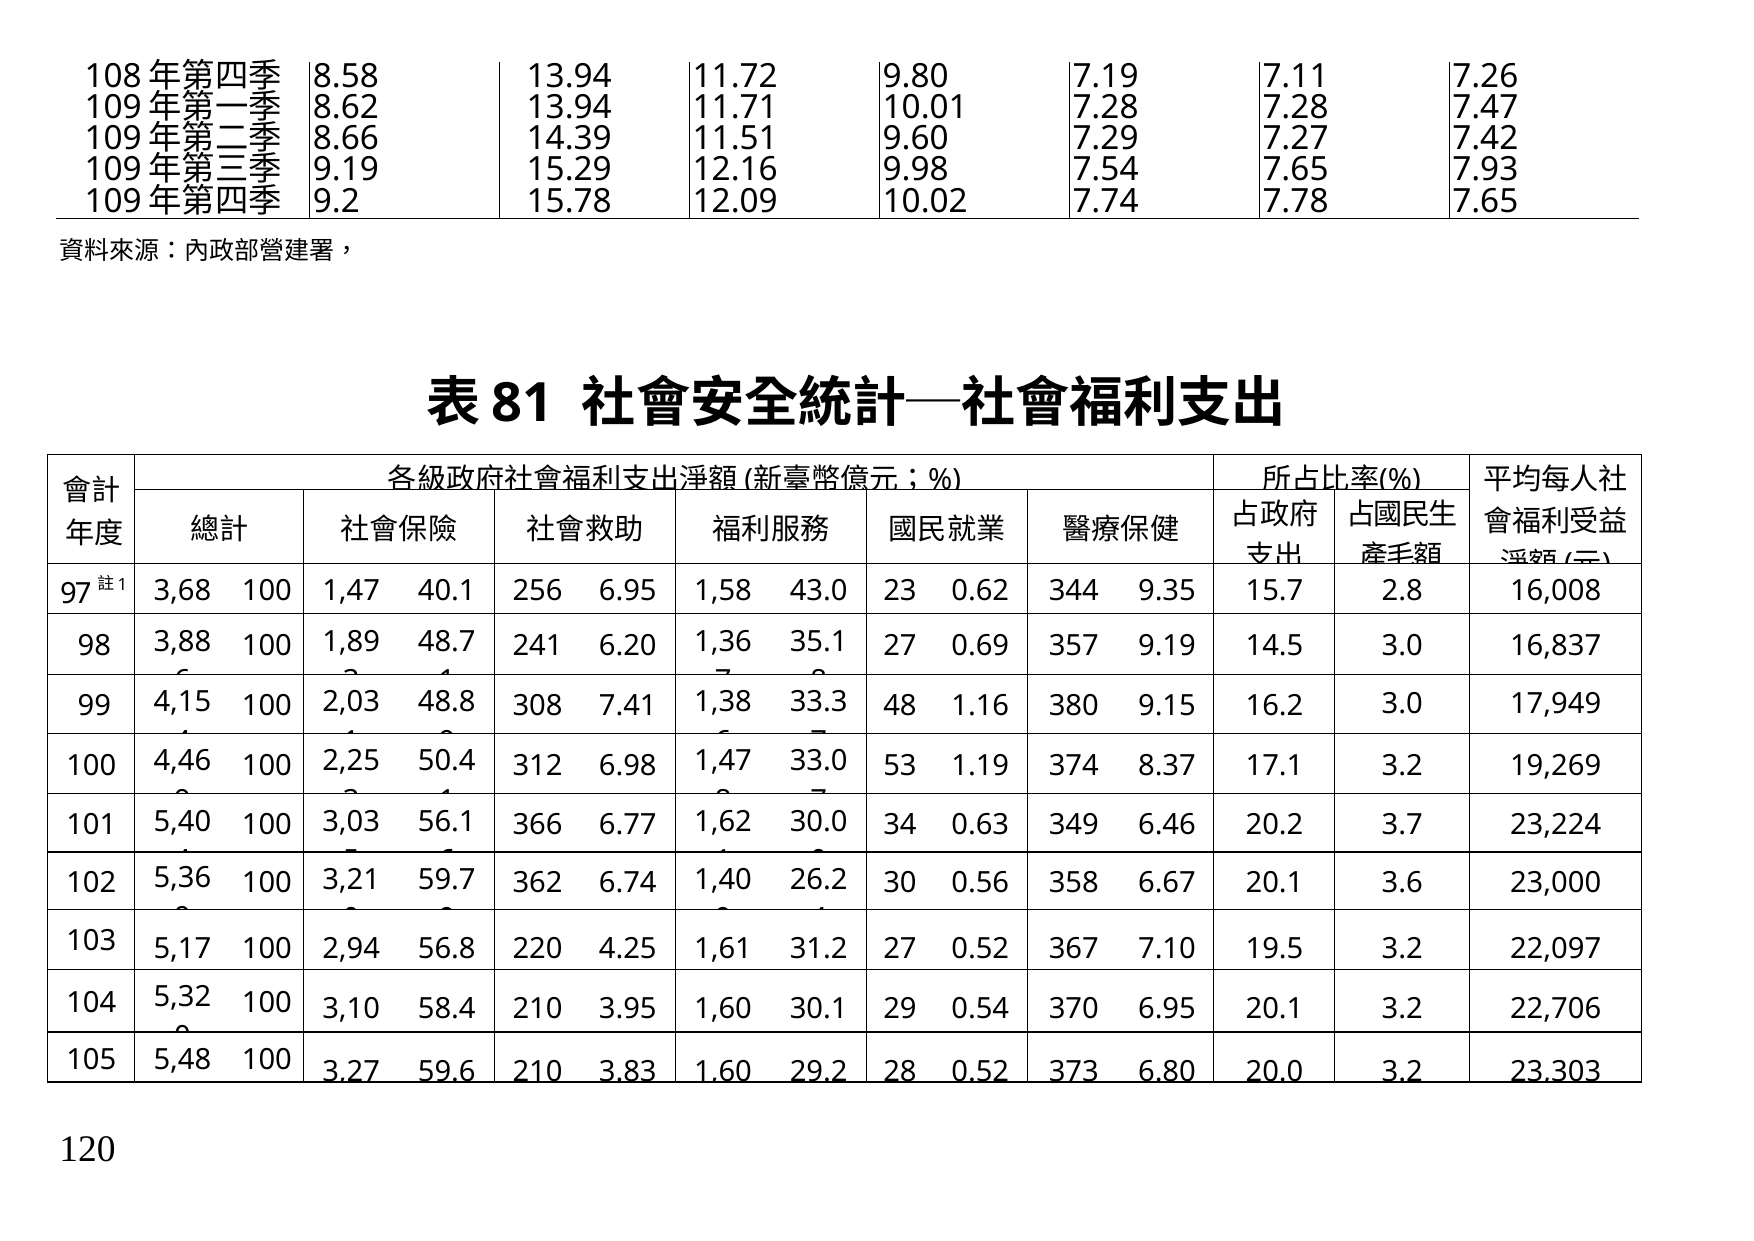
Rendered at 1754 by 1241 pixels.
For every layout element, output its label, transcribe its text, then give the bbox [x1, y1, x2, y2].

table_cell 50.41 [399, 734, 494, 793]
table_cell 1,478 [676, 734, 771, 793]
table_cell 0.63 [933, 794, 1027, 851]
table_cell 7.10 [1120, 910, 1213, 969]
table_cell 256 [495, 564, 580, 613]
table_cell 48.89 [399, 675, 494, 733]
table_cell 100 [230, 853, 303, 909]
table_cell 8.37 [1120, 734, 1213, 793]
table_cell 30.00 [771, 794, 866, 851]
table_cell 23 [867, 564, 933, 613]
table_cell 16,837 [1470, 614, 1641, 673]
table_cell 9.19 [1120, 614, 1213, 673]
table_cell 20.0 [1214, 1033, 1334, 1081]
table_cell 6.95 [580, 564, 675, 613]
table_cell 16,008 [1470, 564, 1641, 613]
table_cell 7.19 7.28 [1070, 62, 1259, 124]
table_cell 23,224 [1470, 794, 1641, 851]
table_cell 20.1 [1214, 853, 1334, 909]
table_cell 8.66 [310, 125, 499, 156]
table_cell 0.54 [933, 970, 1027, 1031]
table_cell 2,031 [304, 675, 399, 733]
table_cell 33.07 [771, 734, 866, 793]
table_cell 28 [867, 1033, 933, 1081]
table_cell 6.20 [580, 614, 675, 673]
table_cell 43.00 [771, 564, 866, 613]
table_cell 7.41 [580, 675, 675, 733]
table_cell 7.54 [1070, 156, 1259, 187]
table_cell 7.11 7.28 [1260, 62, 1449, 124]
table_cell 5,320 [135, 970, 230, 1031]
table_cell 100 [230, 794, 303, 851]
text 資料來源：內政部營建署， [59, 231, 1554, 267]
table_cell 5,171 [135, 910, 230, 969]
table_cell 108年第四季 109年第一季 [56, 62, 309, 124]
table_cell 12.16 [690, 156, 879, 187]
table_cell 1.19 [933, 734, 1027, 793]
table_cell 1,893 [304, 614, 399, 673]
table_cell 15.7 [1214, 564, 1334, 613]
table_cell 1,409 [676, 853, 771, 909]
table_header 會計 年度 [48, 455, 134, 563]
table_cell 17,949 [1470, 675, 1641, 733]
table_cell 10.02 [880, 187, 1069, 218]
table_cell 53 [867, 734, 933, 793]
table_cell 11.51 [690, 125, 879, 156]
table_cell 3.6 [1335, 853, 1469, 909]
table_cell 7.65 [1260, 156, 1449, 187]
table_cell 3.7 [1335, 794, 1469, 851]
table_cell 3.2 [1335, 970, 1469, 1031]
table_cell 5,404 [135, 794, 230, 851]
table_cell 14.39 [500, 125, 689, 156]
table_cell 357 [1028, 614, 1120, 673]
table_cell 362 [495, 853, 580, 909]
table_cell 22,097 [1470, 910, 1641, 969]
table_cell 109年第三季 [56, 156, 309, 187]
table_cell 367 [1028, 910, 1120, 969]
table_cell 3.2 [1335, 910, 1469, 969]
table_cell 210 [495, 970, 580, 1031]
table_cell 3,210 [304, 853, 399, 909]
table_cell 19,269 [1470, 734, 1641, 793]
table_cell 國民就業 [867, 490, 1027, 563]
table_cell 19.5 [1214, 910, 1334, 969]
table_header 所占比率(%) [1214, 455, 1469, 489]
table_cell 31.25 [771, 910, 866, 969]
table_cell 7.65 [1450, 187, 1639, 218]
table_cell 0.56 [933, 853, 1027, 909]
table_cell 6.74 [580, 853, 675, 909]
table_cell 6.98 [580, 734, 675, 793]
table_cell 210 [495, 1033, 580, 1081]
table_cell 17.1 [1214, 734, 1334, 793]
table_cell 1,621 [676, 794, 771, 851]
table_cell 9.19 [310, 156, 499, 187]
table_cell 358 [1028, 853, 1120, 909]
table_cell 58.42 [399, 970, 494, 1031]
table_cell 12.09 [690, 187, 879, 218]
table_cell 23,303 [1470, 1033, 1641, 1081]
table_cell 40.11 [399, 564, 494, 613]
table_cell 3.83 [580, 1033, 675, 1081]
table_cell 349 [1028, 794, 1120, 851]
table_cell 1,602 [739, 1062, 748, 1079]
table_cell 33.37 [771, 675, 866, 733]
table_cell 8.58 8.62 [310, 62, 499, 124]
subtitle 表81 社會安全統計─社會福利支出 [59, 342, 1639, 454]
table_cell 23,000 [1470, 853, 1641, 909]
table_cell 15.78 [500, 187, 689, 218]
table_cell 3.2 [1335, 734, 1469, 793]
table_cell 29 [867, 970, 933, 1031]
table_cell 7.42 [1450, 125, 1639, 156]
table_cell 27 [867, 910, 933, 969]
table_cell 1,477 [304, 564, 399, 613]
table_cell 48 [867, 675, 933, 733]
table_cell 1.16 [933, 675, 1027, 733]
table_cell 7.29 [1070, 125, 1259, 156]
table_cell 4.25 [580, 910, 675, 969]
table_cell 6.80 [1120, 1033, 1213, 1081]
table_cell 福利服務 [676, 490, 866, 563]
table_cell 占政府支出 [1214, 490, 1334, 563]
table_cell 59.66 [399, 1033, 494, 1081]
table_cell 29.20 [771, 1033, 866, 1081]
table_cell 103 [48, 910, 134, 969]
table_cell 7.27 [1260, 125, 1449, 156]
table_cell 6.77 [580, 794, 675, 851]
table_cell 9.60 [880, 125, 1069, 156]
table_cell 312 [495, 734, 580, 793]
table_cell 100 [48, 734, 134, 793]
table_cell 0.69 [933, 614, 1027, 673]
table_cell 100 [230, 734, 303, 793]
table_cell 344 [1028, 564, 1120, 613]
table_cell 0.52 [933, 910, 1027, 969]
table_cell 20.1 [1214, 970, 1334, 1031]
table_cell 100 [230, 970, 303, 1031]
table_cell 366 [495, 794, 580, 851]
table_cell 370 [1028, 970, 1120, 1031]
table_cell 3.0 [1335, 614, 1469, 673]
table_cell 1,386 [676, 675, 771, 733]
table_cell 7.26 7.47 [1450, 62, 1639, 124]
table_cell 59.79 [399, 853, 494, 909]
table_cell 374 [1028, 734, 1120, 793]
table_cell 3,108 [304, 970, 399, 1031]
table_cell 100 [230, 1033, 303, 1081]
table_cell 3,273 [304, 1033, 399, 1081]
table_cell 20.2 [1214, 794, 1334, 851]
table_cell 6.46 [1120, 794, 1213, 851]
table_cell 3,035 [304, 794, 399, 851]
table_cell 占國民生產毛額 [1335, 490, 1469, 563]
table_cell 100 [230, 910, 303, 969]
table_cell 30 [867, 853, 933, 909]
table_cell 109年第二季 [56, 125, 309, 156]
table_cell 1,583 [676, 564, 771, 613]
table_cell 1,616 [676, 910, 771, 969]
table_cell 98 [48, 614, 134, 673]
table_cell 3,886 [135, 614, 230, 673]
table_cell 100 [230, 564, 303, 613]
table_cell 11.72 11.71 [690, 62, 879, 124]
table_cell 2,253 [304, 734, 399, 793]
table_cell 4,154 [135, 675, 230, 733]
table_cell 9.15 [1120, 675, 1213, 733]
table_cell 56.16 [399, 794, 494, 851]
table_cell 3.2 [1335, 1033, 1469, 1081]
table_cell 35.18 [771, 614, 866, 673]
table_cell 4,469 [135, 734, 230, 793]
table_cell 14.5 [1214, 614, 1334, 673]
table_cell 48.71 [399, 614, 494, 673]
table_cell 101 [48, 794, 134, 851]
table_cell 22,706 [1470, 970, 1641, 1031]
table_cell 1,602 [676, 1033, 771, 1081]
table_cell 100 [230, 675, 303, 733]
table_cell 2.8 [1335, 564, 1469, 613]
table_cell 醫療保健 [1028, 490, 1213, 563]
table_cell 9.2 [310, 187, 499, 218]
table_cell 105 [48, 1033, 134, 1081]
table_cell 6.67 [1120, 853, 1213, 909]
table_cell 1,603 [676, 970, 771, 1031]
table_cell 7.78 [1260, 187, 1449, 218]
table_cell 0.62 [933, 564, 1027, 613]
table_cell 100 [230, 614, 303, 673]
table_cell 社會保險 [304, 490, 494, 563]
table_cell 2,941 [304, 910, 399, 969]
table_cell 5,485 [135, 1033, 230, 1081]
table_cell 380 [1028, 675, 1120, 733]
table_cell 102 [48, 853, 134, 909]
table_cell 社會救助 [495, 490, 675, 563]
table_cell 1,367 [676, 614, 771, 673]
table_cell 3.0 [1335, 675, 1469, 733]
table_cell 9.98 [880, 156, 1069, 187]
table_cell 308 [495, 675, 580, 733]
table_cell 總計 [135, 490, 303, 563]
table_cell 0.52 [933, 1033, 1027, 1081]
table_cell 56.87 [399, 910, 494, 969]
table_cell 13.94 13.94 [500, 62, 689, 124]
table_header 平均每人社會福利受益淨額 (元) [1470, 455, 1641, 563]
table_cell 26.24 [771, 853, 866, 909]
table_cell 27 [867, 614, 933, 673]
table_cell 7.74 [1070, 187, 1259, 218]
table_cell 34 [867, 794, 933, 851]
table_cell 30.13 [771, 970, 866, 1031]
table_cell 16.2 [1214, 675, 1334, 733]
table_header 各級政府社會福利支出淨額 (新臺幣億元；%) [135, 455, 1213, 489]
table_cell 15.29 [500, 156, 689, 187]
table_cell 220 [495, 910, 580, 969]
table_cell 241 [495, 614, 580, 673]
table_cell 6.95 [1120, 970, 1213, 1031]
table_cell 7.93 [1450, 156, 1639, 187]
table_cell 3,681 [135, 564, 230, 613]
table_cell 373 [1028, 1033, 1120, 1081]
table_cell 99 [48, 675, 134, 733]
table_cell 3.95 [580, 970, 675, 1031]
table_cell 97註1 [48, 564, 134, 613]
table_cell 104 [48, 970, 134, 1031]
table_cell 5,369 [135, 853, 230, 909]
table_cell 9.80 10.01 [880, 62, 1069, 124]
table_cell 9.35 [1120, 564, 1213, 613]
table_cell 109年第四季 [56, 187, 309, 218]
